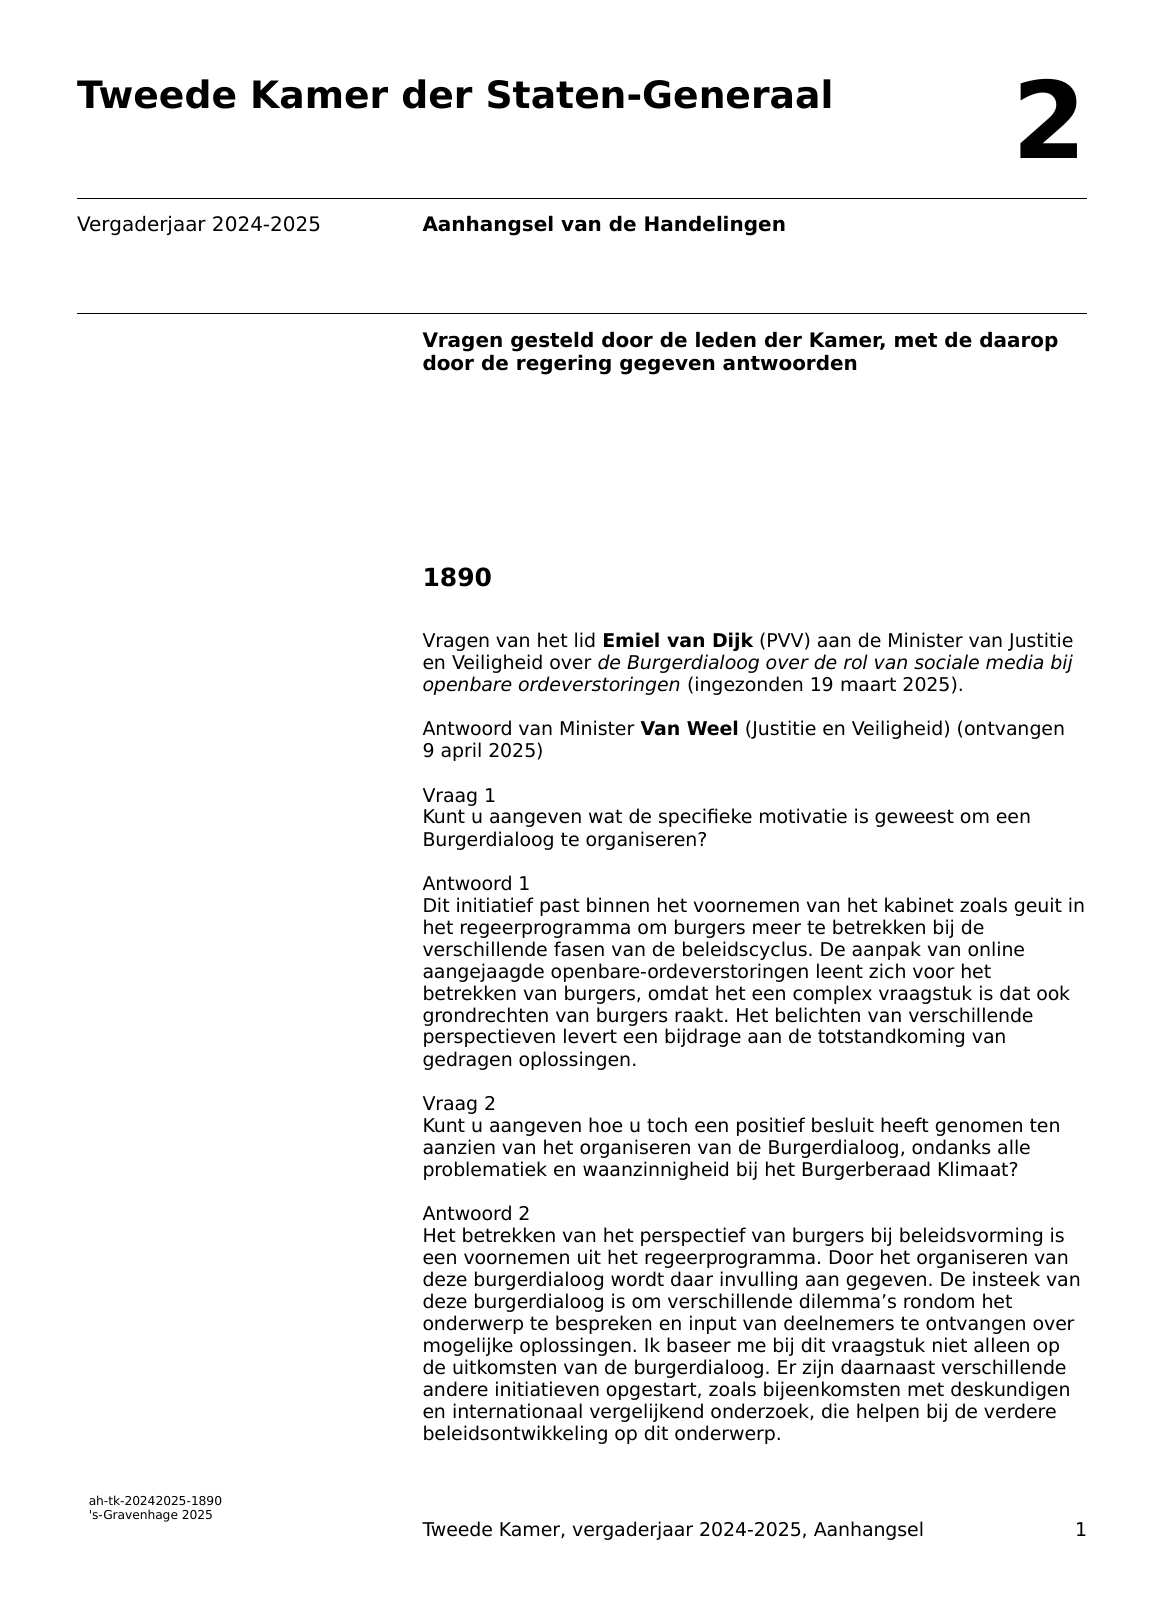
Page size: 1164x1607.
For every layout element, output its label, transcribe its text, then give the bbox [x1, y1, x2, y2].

text Vraag 1 [422, 784, 1087, 806]
table_cell [77, 314, 422, 375]
table_header 2 [886, 59, 1087, 198]
text Kunt u aangeven wat de specifieke motivatie is geweest om een Burgerdialoog te organiseren? [422, 806, 1087, 850]
text Antwoord 1 [422, 873, 1087, 894]
text Dit initiatief past binnen het voornemen van het kabinet zoals geuit in het regeerprogramma om burgers meer te betrekken bij de verschillende fasen van de beleidscyclus. De aanpak van online aangejaagde openbare-ordeverstoringen leent zich voor het betrekken van burgers, omdat het een complex vraagstuk is dat ook grondrechten van burgers raakt. Het belichten van verschillende perspectieven levert een bijdrage aan de totstandkoming van gedragen oplossingen. [422, 894, 1087, 1070]
text Kunt u aangeven hoe u toch een positief besluit heeft genomen ten aanzien van het organiseren van de Burgerdialoog, ondanks alle problematiek en waanzinnigheid bij het Burgerberaad Klimaat? [422, 1114, 1087, 1181]
text Vraag 2 [422, 1093, 1087, 1114]
table_cell Vragen gesteld door de leden der Kamer, met de daarop door de regering gegeven antwoorden [422, 314, 1087, 375]
text Antwoord van Minister Van Weel (Justitie en Veiligheid) (ontvangen 9 april 2025) [422, 718, 1087, 762]
text 1890 [422, 563, 1087, 592]
table_header Tweede Kamer der Staten-Generaal [77, 59, 886, 198]
table_cell Aanhangsel van de Handelingen [422, 199, 1087, 313]
text ah-tk-20242025-1890 [88, 1494, 323, 1508]
table_cell Vergaderjaar 2024-2025 [77, 199, 422, 313]
text Vragen van het lid Emiel van Dijk (PVV) aan de Minister van Justitie en Veiligheid over de Burgerdialoog over de rol van sociale media bij openbare ordeverstoringen (ingezonden 19 maart 2025). [422, 630, 1087, 696]
text 's-Gravenhage 2025 [88, 1508, 323, 1522]
text Het betrekken van het perspectief van burgers bij beleidsvorming is een voornemen uit het regeerprogramma. Door het organiseren van deze burgerdialoog wordt daar invulling aan gegeven. De insteek van deze burgerdialoog is om verschillende dilemma’s rondom het onderwerp te bespreken en input van deelnemers te ontvangen over mogelijke oplossingen. Ik baseer me bij dit vraagstuk niet alleen op de uitkomsten van de burgerdialoog. Er zijn daarnaast verschillende andere initiatieven opgestart, zoals bijeenkomsten met deskundigen en internationaal vergelijkend onderzoek, die helpen bij de verdere beleidsontwikkeling op dit onderwerp. [422, 1225, 1087, 1444]
text Antwoord 2 [422, 1203, 1087, 1225]
